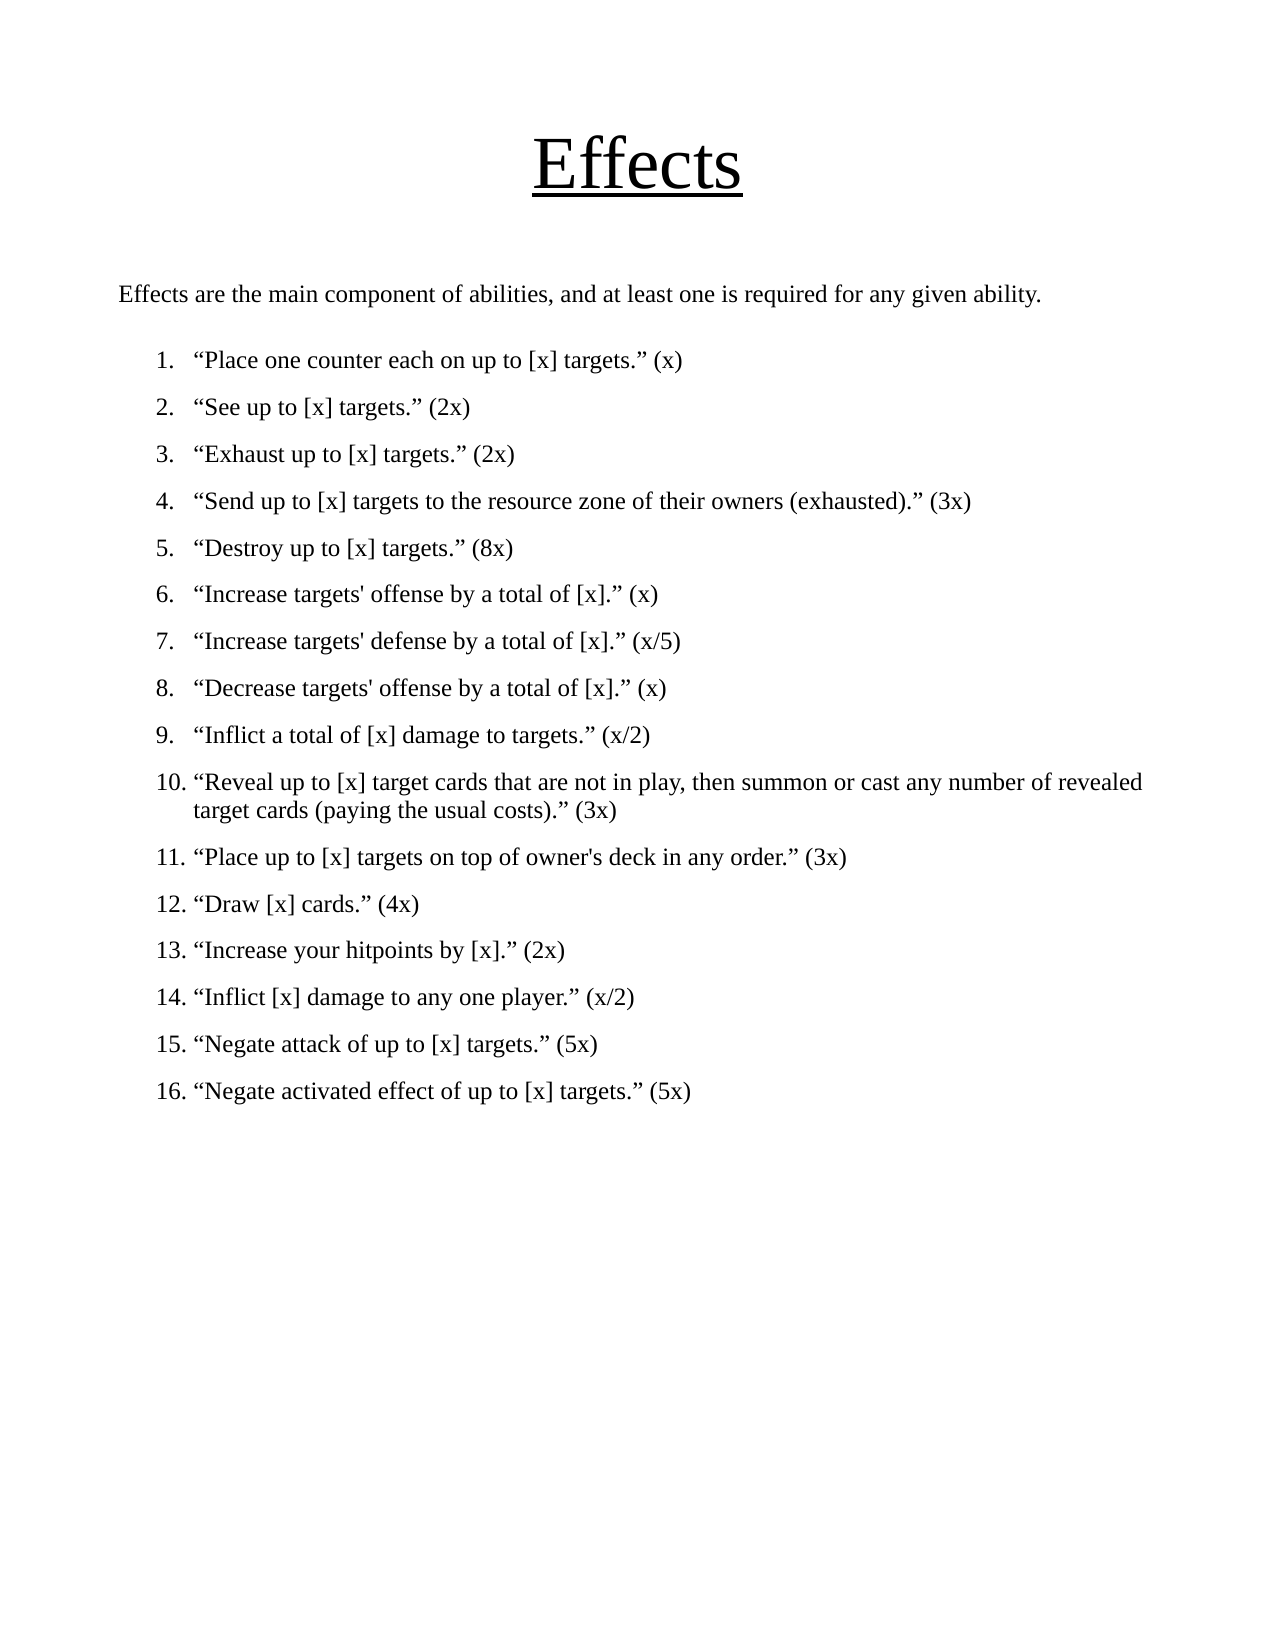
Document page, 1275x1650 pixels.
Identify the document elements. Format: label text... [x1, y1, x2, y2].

list “Inflict a total of [x] damage to targets.” (x/2) [156, 720, 1157, 748]
list “Inflict [x] damage to any one player.” (x/2) [156, 982, 1157, 1011]
list “Negate activated effect of up to [x] targets.” (5x) [156, 1076, 1157, 1105]
list “See up to [x] targets.” (2x) [156, 392, 1157, 421]
list “Increase targets' defense by a total of [x].” (x/5) [156, 626, 1157, 655]
list “Place up to [x] targets on top of owner's deck in any order.” (3x) [156, 842, 1157, 871]
list “Negate attack of up to [x] targets.” (5x) [156, 1029, 1157, 1058]
list “Place one counter each on up to [x] targets.” (x) [156, 346, 1157, 374]
list “Exhaust up to [x] targets.” (2x) [156, 439, 1157, 468]
list “Increase your hitpoints by [x].” (2x) [156, 936, 1157, 964]
list “Decrease targets' offense by a total of [x].” (x) [156, 673, 1157, 702]
text Effects [118, 118, 1157, 204]
text Effects are the main component of abilities, and at least one is required for any given ability. [118, 279, 1157, 308]
list “Increase targets' offense by a total of [x].” (x) [156, 579, 1157, 608]
list “Destroy up to [x] targets.” (8x) [156, 533, 1157, 561]
list “Draw [x] cards.” (4x) [156, 889, 1157, 918]
list “Reveal up to [x] target cards that are not in play, then summon or cast any number of revealed target cards (paying the usual costs).” (3x) [156, 767, 1157, 824]
list “Send up to [x] targets to the resource zone of their owners (exhausted).” (3x) [156, 486, 1157, 515]
